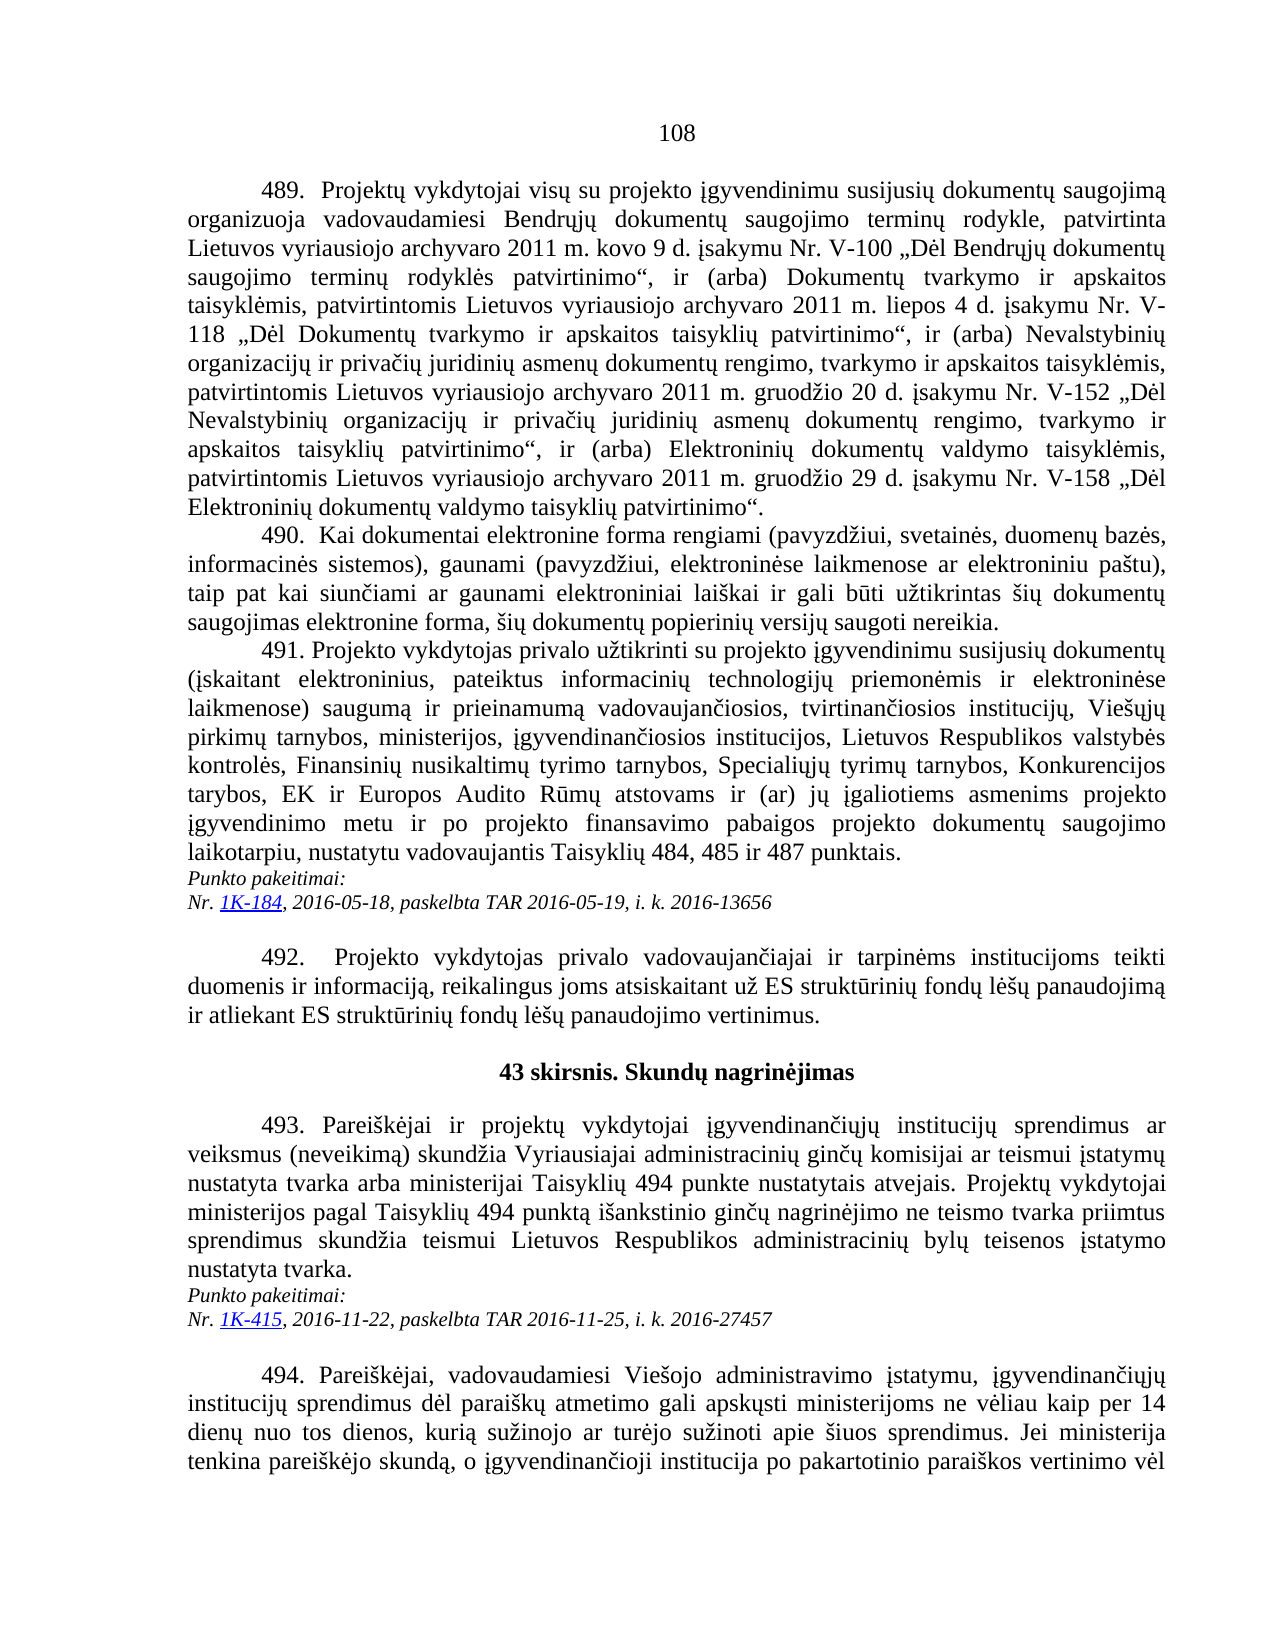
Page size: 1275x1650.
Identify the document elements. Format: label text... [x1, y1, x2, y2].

text Nr. 1K-415, 2016-11-22, paskelbta TAR 2016-11-25, i. k. 2016-27457 [187, 1307, 1167, 1331]
text 493. Pareiškėjai ir projektų vykdytojai įgyvendinančiųjų institucijų sprendimus ar veiksmus (neveikimą) skundžia Vyriausiajai administracinių ginčų komisijai ar teismui įstatymų nustatyta tvarka arba ministerijai Taisyklių 494 punkte nustatytais atvejais. Projektų vykdytojai ministerijos pagal Taisyklių 494 punktą išankstinio ginčų nagrinėjimo ne teismo tvarka priimtus sprendimus skundžia teismui Lietuvos Respublikos administracinių bylų teisenos įstatymo nustatyta tvarka. [187, 1110, 1167, 1283]
text 494. Pareiškėjai, vadovaudamiesi Viešojo administravimo įstatymu, įgyvendinančiųjų institucijų sprendimus dėl paraiškų atmetimo gali apskųsti ministerijoms ne vėliau kaip per 14 dienų nuo tos dienos, kurią sužinojo ar turėjo sužinoti apie šiuos sprendimus. Jei ministerija tenkina pareiškėjo skundą, o įgyvendinančioji institucija po pakartotinio paraiškos vertinimo vėl [187, 1360, 1167, 1475]
text 492. Projekto vykdytojas privalo vadovaujančiajai ir tarpinėms institucijoms teikti duomenis ir informaciją, reikalingus joms atsiskaitant už ES struktūrinių fondų lėšų panaudojimą ir atliekant ES struktūrinių fondų lėšų panaudojimo vertinimus. [187, 942, 1167, 1029]
text Punkto pakeitimai: [187, 1283, 1167, 1307]
text 491. Projekto vykdytojas privalo užtikrinti su projekto įgyvendinimu susijusių dokumentų (įskaitant elektroninius, pateiktus informacinių technologijų priemonėmis ir elektroninėse laikmenose) saugumą ir prieinamumą vadovaujančiosios, tvirtinančiosios institucijų, Viešųjų pirkimų tarnybos, ministerijos, įgyvendinančiosios institucijos, Lietuvos Respublikos valstybės kontrolės, Finansinių nusikaltimų tyrimo tarnybos, Specialiųjų tyrimų tarnybos, Konkurencijos tarybos, EK ir Europos Audito Rūmų atstovams ir (ar) jų įgaliotiems asmenims projekto įgyvendinimo metu ir po projekto finansavimo pabaigos projekto dokumentų saugojimo laikotarpiu, nustatytu vadovaujantis Taisyklių 484, 485 ir 487 punktais. [187, 636, 1167, 866]
text 43 skirsnis. Skundų nagrinėjimas [246, 1057, 1107, 1086]
text 489. Projektų vykdytojai visų su projekto įgyvendinimu susijusių dokumentų saugojimą organizuoja vadovaudamiesi Bendrųjų dokumentų saugojimo terminų rodykle, patvirtinta Lietuvos vyriausiojo archyvaro 2011 m. kovo 9 d. įsakymu Nr. V-100 „Dėl Bendrųjų dokumentų saugojimo terminų rodyklės patvirtinimo“, ir (arba) Dokumentų tvarkymo ir apskaitos taisyklėmis, patvirtintomis Lietuvos vyriausiojo archyvaro 2011 m. liepos 4 d. įsakymu Nr. V-118 „Dėl Dokumentų tvarkymo ir apskaitos taisyklių patvirtinimo“, ir (arba) Nevalstybinių organizacijų ir privačių juridinių asmenų dokumentų rengimo, tvarkymo ir apskaitos taisyklėmis, patvirtintomis Lietuvos vyriausiojo archyvaro 2011 m. gruodžio 20 d. įsakymu Nr. V-152 „Dėl Nevalstybinių organizacijų ir privačių juridinių asmenų dokumentų rengimo, tvarkymo ir apskaitos taisyklių patvirtinimo“, ir (arba) Elektroninių dokumentų valdymo taisyklėmis, patvirtintomis Lietuvos vyriausiojo archyvaro 2011 m. gruodžio 29 d. įsakymu Nr. V-158 „Dėl Elektroninių dokumentų valdymo taisyklių patvirtinimo“. [187, 176, 1167, 521]
text Nr. 1K-184, 2016-05-18, paskelbta TAR 2016-05-19, i. k. 2016-13656 [187, 890, 1167, 914]
text 490. Kai dokumentai elektronine forma rengiami (pavyzdžiui, svetainės, duomenų bazės, informacinės sistemos), gaunami (pavyzdžiui, elektroninėse laikmenose ar elektroniniu paštu), taip pat kai siunčiami ar gaunami elektroniniai laiškai ir gali būti užtikrintas šių dokumentų saugojimas elektronine forma, šių dokumentų popierinių versijų saugoti nereikia. [187, 521, 1167, 636]
text Punkto pakeitimai: [187, 866, 1167, 890]
